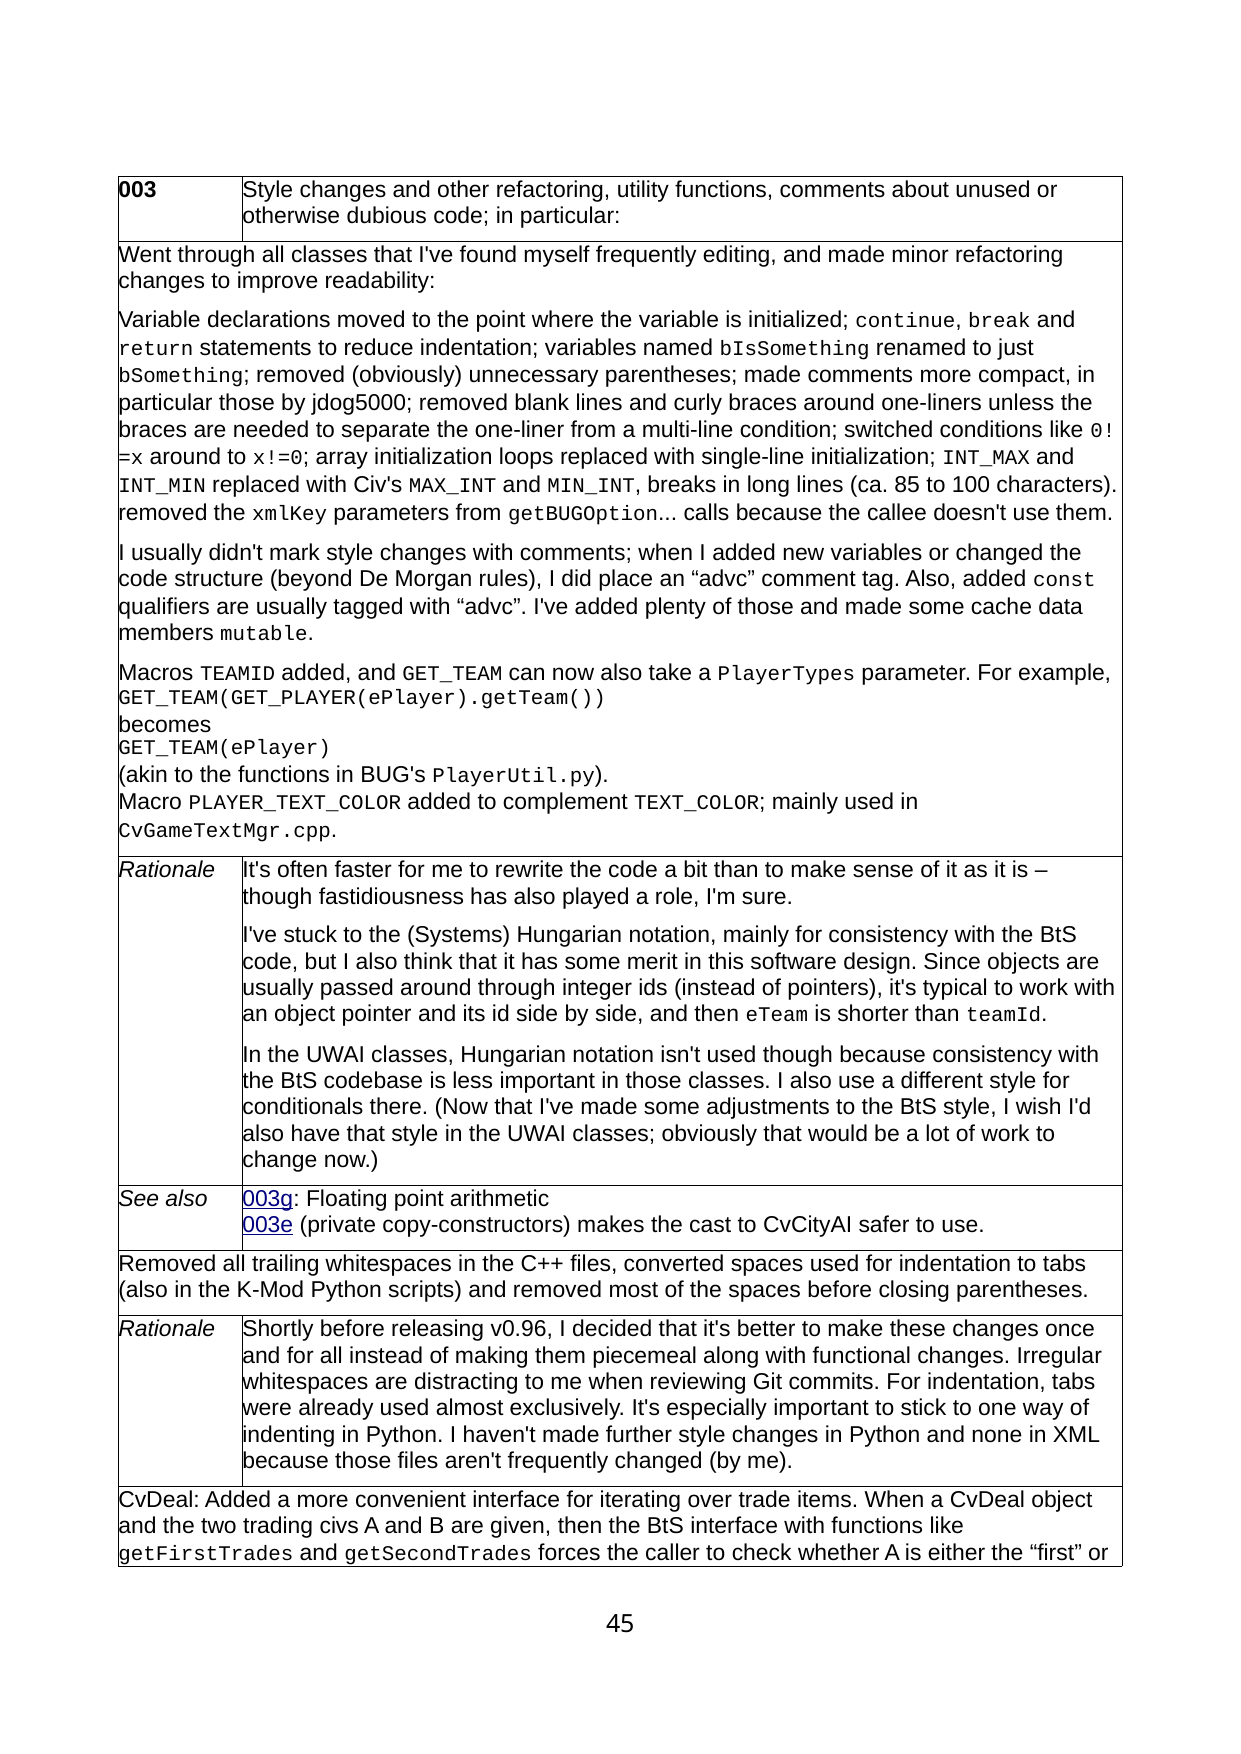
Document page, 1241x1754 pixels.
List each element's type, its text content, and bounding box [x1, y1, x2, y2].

table_cell It's often faster for me to rewrite the code a bit than to make sense of it as it is – though fastidiousness has also played a role, I'm sure. I've stuck to the (Systems) Hungarian notation, mainly for consistency with the BtS code, but I also think that it has some merit in this software design. Since objects are usually passed around through integer ids (instead of pointers), it's typical to work with an object pointer and its id side by side, and then eTeam is shorter than teamId. In the UWAI classes, Hungarian notation isn't used though because consistency with the BtS codebase is less important in those classes. I also use a different style for conditionals there. (Now that I've made some adjustments to the BtS style, I wish I'd also have that style in the UWAI classes; obviously that would be a lot of work to change now.) [243, 857, 1122, 1185]
table_cell Rationale [119, 857, 242, 1185]
table_cell Went through all classes that I've found myself frequently editing, and made minor refactoring changes to improve readability: Variable declarations moved to the point where the variable is initialized; continue, break and return statements to reduce indentation; variables named bIsSomething renamed to just bSomething; removed (obviously) unnecessary parentheses; made comments more compact, in particular those by jdog5000; removed blank lines and curly braces around one-liners unless the braces are needed to separate the one-liner from a multi-line condition; switched conditions like 0!=x around to x!=0; array initialization loops replaced with single-line initialization; INT_MAX and INT_MIN replaced with Civ's MAX_INT and MIN_INT, breaks in long lines (ca. 85 to 100 characters). removed the xmlKey parameters from getBUGOption... calls because the callee doesn't use them. I usually didn't mark style changes with comments; when I added new variables or changed the code structure (beyond De Morgan rules), I did place an “advc” comment tag. Also, added const qualifiers are usually tagged with “advc”. I've added plenty of those and made some cache data members mutable. Macros TEAMID added, and GET_TEAM can now also take a PlayerTypes parameter. For example, GET_TEAM(GET_PLAYER(ePlayer).getTeam()) becomes GET_TEAM(ePlayer) (akin to the functions in BUG's PlayerUtil.py). Macro PLAYER_TEXT_COLOR added to complement TEXT_COLOR; mainly used in CvGameTextMgr.cpp. [119, 242, 1122, 856]
table_cell See also [119, 1186, 242, 1250]
table_cell 003g: Floating point arithmetic 003e (private copy-constructors) makes the cast to CvCityAI safer to use. [243, 1186, 1122, 1250]
table_header Style changes and other refactoring, utility functions, comments about unused or otherwise dubious code; in particular: [243, 177, 1122, 241]
table_cell Rationale [119, 1316, 242, 1486]
table_cell Removed all trailing whitespaces in the C++ files, converted spaces used for indentation to tabs (also in the K-Mod Python scripts) and removed most of the spaces before closing parentheses. [119, 1251, 1122, 1315]
table_cell CvDeal: Added a more convenient interface for iterating over trade items. When a CvDeal object and the two trading civs A and B are given, then the BtS interface with functions like getFirstTrades and getSecondTrades forces the caller to check whether A is either the “first” or [119, 1487, 1122, 1566]
table_header 003 [119, 177, 242, 241]
table_cell Shortly before releasing v0.96, I decided that it's better to make these changes once and for all instead of making them piecemeal along with functional changes. Irregular whitespaces are distracting to me when reviewing Git commits. For indentation, tabs were already used almost exclusively. It's especially important to stick to one way of indenting in Python. I haven't made further style changes in Python and none in XML because those files aren't frequently changed (by me). [243, 1316, 1122, 1486]
